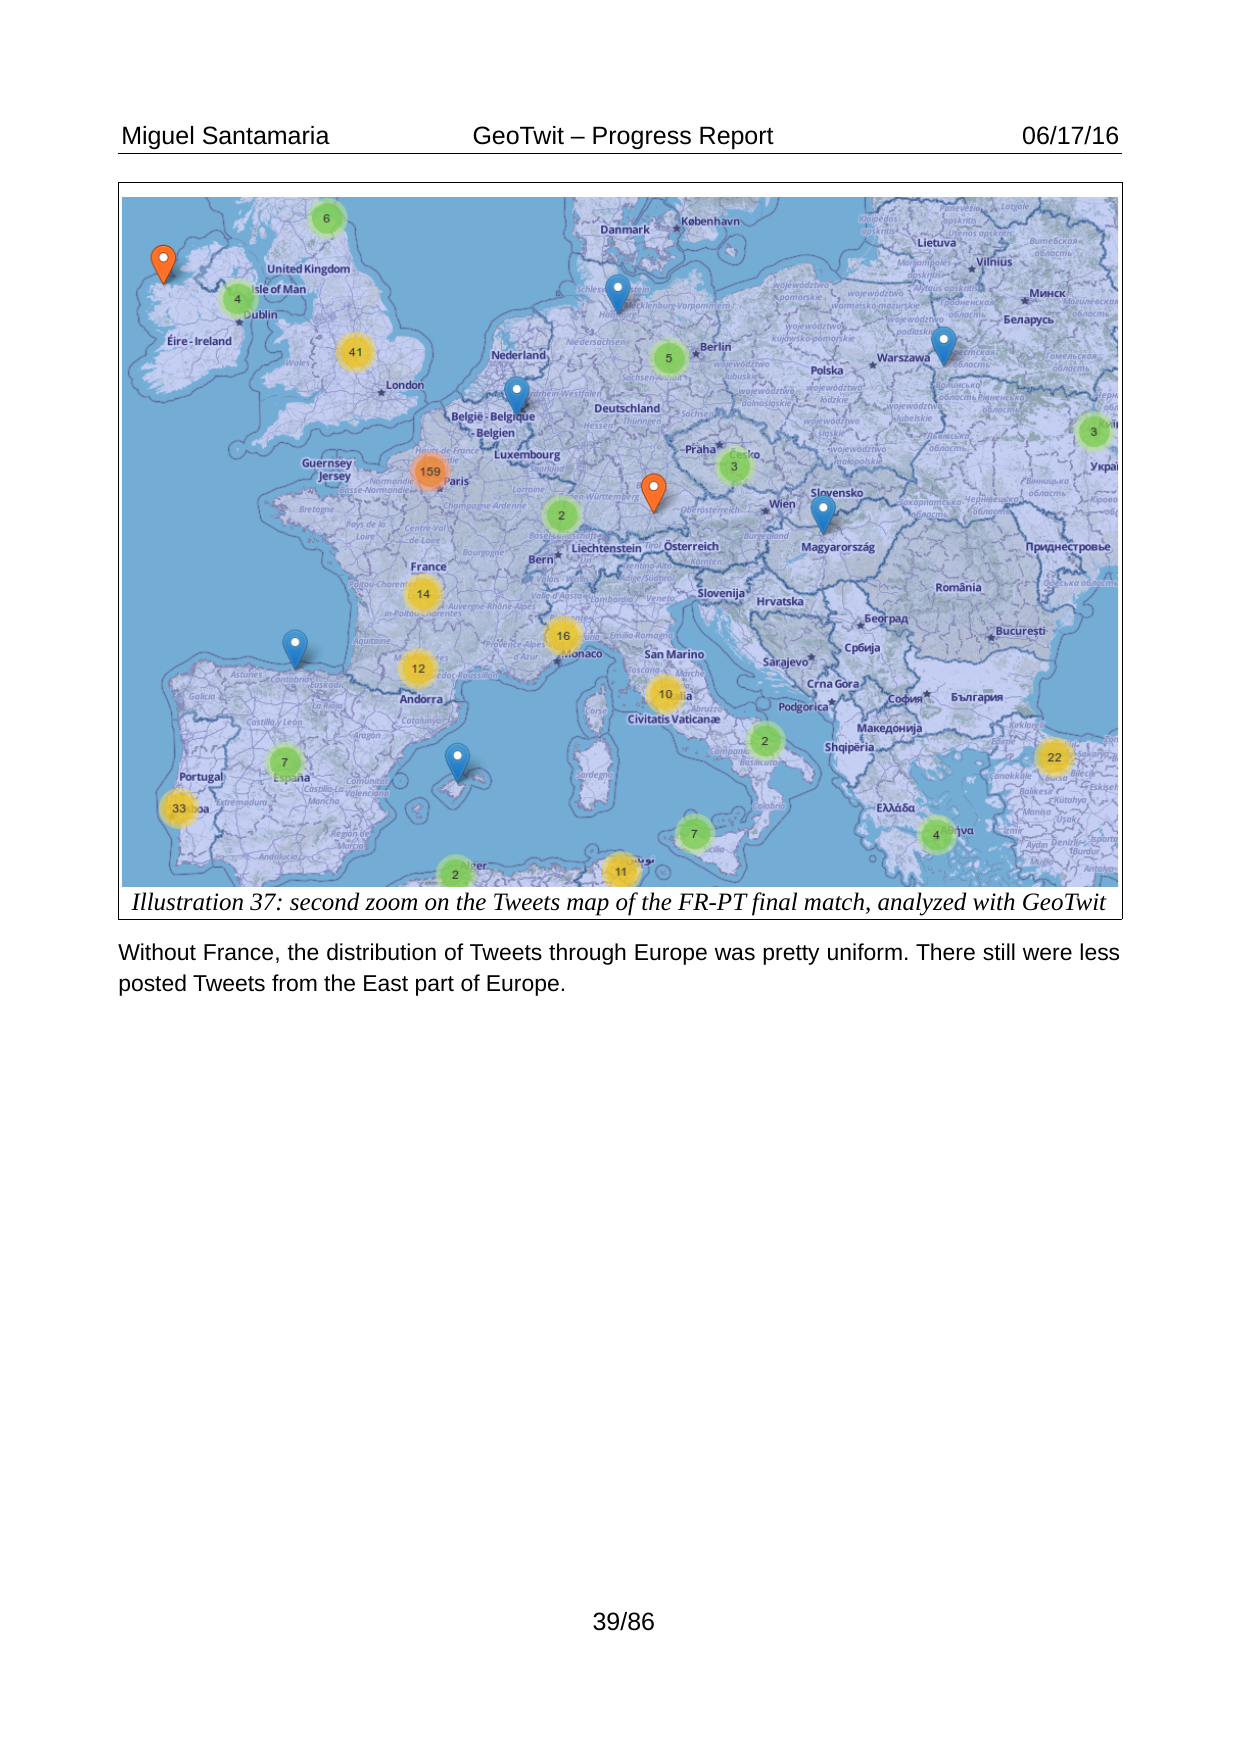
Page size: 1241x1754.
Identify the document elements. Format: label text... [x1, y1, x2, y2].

picture [122, 197, 1119, 887]
text [119, 183, 1122, 919]
text Without France, the distribution of Tweets through Europe was pretty uniform. There still were less posted Tweets from the East part of Europe. [118, 920, 1122, 997]
text Illustration 37: second zoom on the Tweets map of the FR-PT final match, analyzed with GeoTwit [121, 198, 1119, 916]
